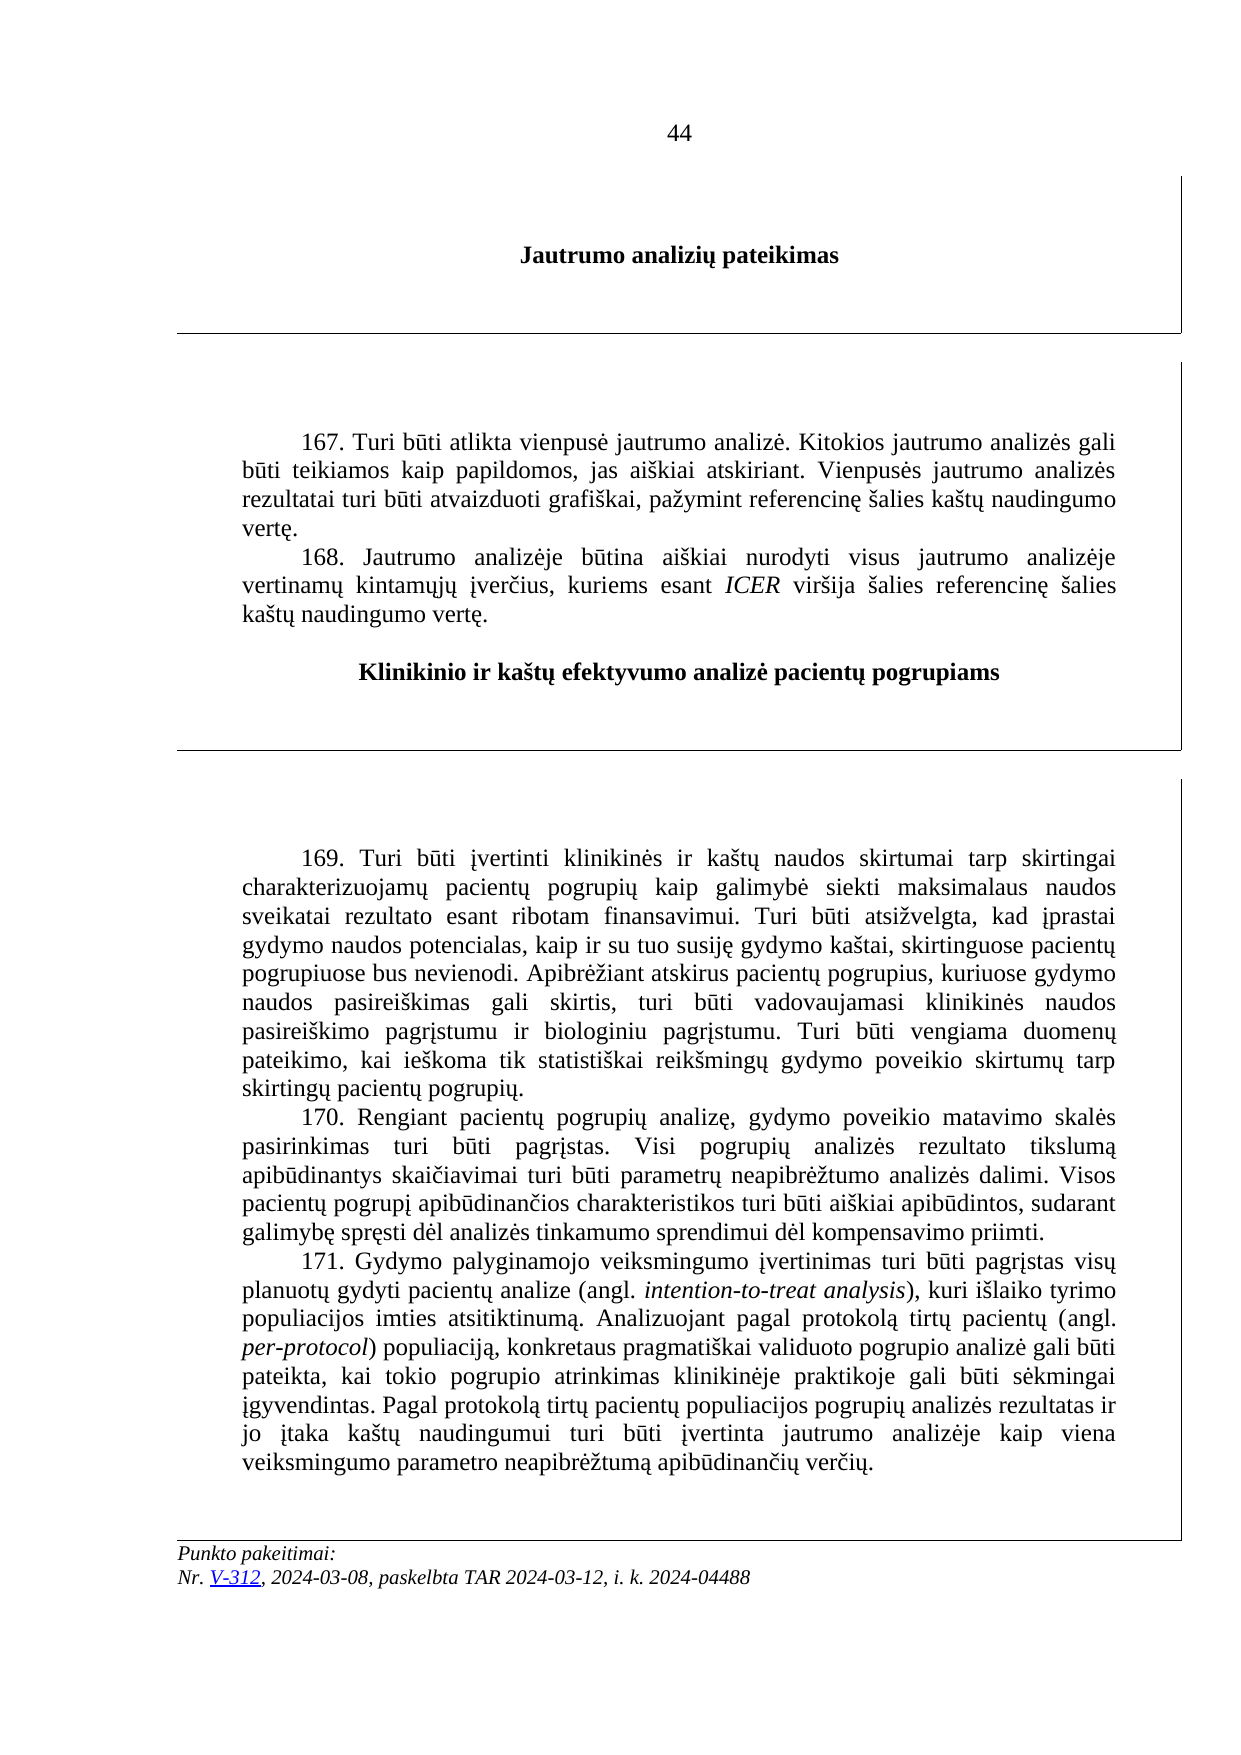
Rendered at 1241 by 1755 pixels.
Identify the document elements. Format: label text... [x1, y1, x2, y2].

subtitle Klinikinio ir kaštų efektyvumo analizė pacientų pogrupiams [177, 657, 1181, 750]
text 167. Turi būti atlikta vienpusė jautrumo analizė. Kitokios jautrumo analizės gali būti teikiamos kaip papildomos, jas aiškiai atskiriant. Vienpusės jautrumo analizės rezultatai turi būti atvaizduoti grafiškai, pažymint referencinę šalies kaštų naudingumo vertę. [177, 362, 1181, 542]
text Nr. V-312, 2024-03-08, paskelbta TAR 2024-03-12, i. k. 2024-04488 [177, 1565, 1181, 1589]
text 169. Turi būti įvertinti klinikinės ir kaštų naudos skirtumai tarp skirtingai charakterizuojamų pacientų pogrupių kaip galimybė siekti maksimalaus naudos sveikatai rezultato esant ribotam finansavimui. Turi būti atsižvelgta, kad įprastai gydymo naudos potencialas, kaip ir su tuo susiję gydymo kaštai, skirtinguose pacientų pogrupiuose bus nevienodi. Apibrėžiant atskirus pacientų pogrupius, kuriuose gydymo naudos pasireiškimas gali skirtis, turi būti vadovaujamasi klinikinės naudos pasireiškimo pagrįstumu ir biologiniu pagrįstumu. Turi būti vengiama duomenų pateikimo, kai ieškoma tik statistiškai reikšmingų gydymo poveikio skirtumų tarp skirtingų pacientų pogrupių. [177, 779, 1181, 1102]
text 171. Gydymo palyginamojo veiksmingumo įvertinimas turi būti pagrįstas visų planuotų gydyti pacientų analize (angl. intention-to-treat analysis), kuri išlaiko tyrimo populiacijos imties atsitiktinumą. Analizuojant pagal protokolą tirtų pacientų (angl. per-protocol) populiaciją, konkretaus pragmatiškai validuoto pogrupio analizė gali būti pateikta, kai tokio pogrupio atrinkimas klinikinėje praktikoje gali būti sėkmingai įgyvendintas. Pagal protokolą tirtų pacientų populiacijos pogrupių analizės rezultatas ir jo įtaka kaštų naudingumui turi būti įvertinta jautrumo analizėje kaip viena veiksmingumo parametro neapibrėžtumą apibūdinančių verčių. [177, 1246, 1181, 1540]
subtitle Jautrumo analizių pateikimas [177, 176, 1181, 333]
text 170. Rengiant pacientų pogrupių analizę, gydymo poveikio matavimo skalės pasirinkimas turi būti pagrįstas. Visi pogrupių analizės rezultato tikslumą apibūdinantys skaičiavimai turi būti parametrų neapibrėžtumo analizės dalimi. Visos pacientų pogrupį apibūdinančios charakteristikos turi būti aiškiai apibūdintos, sudarant galimybę spręsti dėl analizės tinkamumo sprendimui dėl kompensavimo priimti. [177, 1102, 1181, 1246]
text Punkto pakeitimai: [177, 1541, 1181, 1565]
text 168. Jautrumo analizėje būtina aiškiai nurodyti visus jautrumo analizėje vertinamų kintamųjų įverčius, kuriems esant ICER viršija šalies referencinę šalies kaštų naudingumo vertę. [177, 542, 1181, 628]
